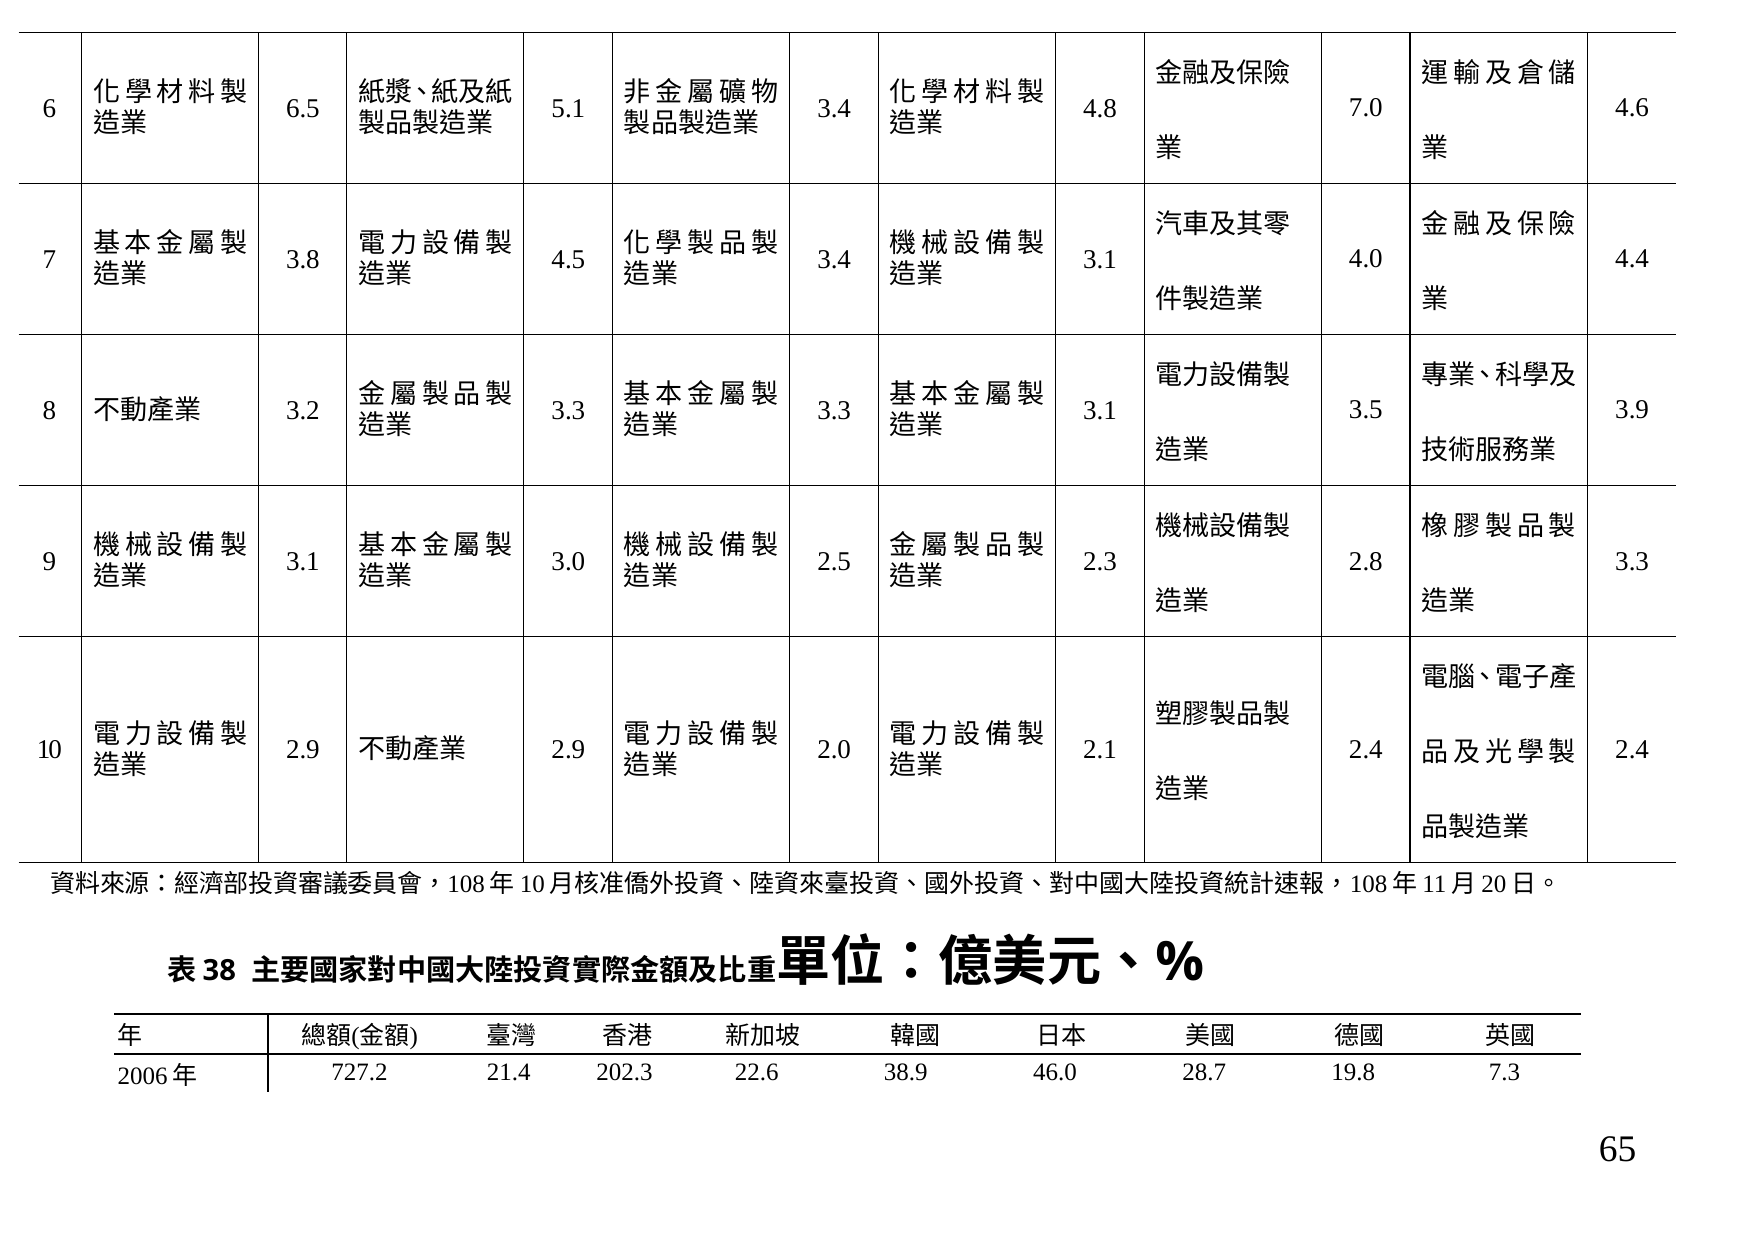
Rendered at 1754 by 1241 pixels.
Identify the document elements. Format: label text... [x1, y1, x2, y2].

table_cell 4.8 [1056, 33, 1144, 183]
table_header 韓國 [831, 1015, 980, 1052]
table_cell 金屬製品製造業 [347, 335, 523, 485]
table_cell 2.5 [790, 486, 878, 636]
table_cell 3.3 [1588, 486, 1676, 636]
table_cell 電力設備製造業 [347, 184, 523, 334]
table_cell 機械設備製造業 [1145, 486, 1321, 636]
table_cell 22.6 [682, 1055, 831, 1092]
subtitle 表38 主要國家對中國大陸投資實際金額及比重單位：億美元、% [59, 900, 1636, 1013]
table_cell 運輸及倉儲業 [1411, 33, 1587, 183]
table_cell 7 [19, 184, 81, 334]
table_cell 3.3 [790, 335, 878, 485]
table_cell 4.0 [1322, 184, 1409, 334]
table_cell 4.6 [1588, 33, 1676, 183]
table_cell 3.0 [524, 486, 612, 636]
table_cell 3.4 [790, 33, 878, 183]
table_cell 機械設備製造業 [879, 184, 1055, 334]
table_cell 電力設備製造業 [1145, 335, 1321, 485]
table_cell 3.1 [259, 486, 346, 636]
table_cell 3.1 [1056, 184, 1144, 334]
table_cell 非金屬礦物製品製造業 [613, 33, 789, 183]
table_cell 7.3 [1428, 1055, 1581, 1092]
table_cell 2.3 [1056, 486, 1144, 636]
table_cell 化學材料製造業 [82, 33, 258, 183]
table_cell 3.4 [790, 184, 878, 334]
table_cell 46.0 [980, 1055, 1129, 1092]
table_cell 8 [19, 335, 81, 485]
table_cell 19.8 [1279, 1055, 1428, 1092]
table_cell 4.5 [524, 184, 612, 334]
table_header 英國 [1428, 1015, 1581, 1052]
table_cell 電力設備製造業 [879, 637, 1055, 862]
table_cell 機械設備製造業 [82, 486, 258, 636]
table_cell 2.4 [1322, 637, 1409, 862]
table_cell 202.3 [566, 1055, 682, 1092]
table_cell 6.5 [259, 33, 346, 183]
table_cell 金屬製品製造業 [879, 486, 1055, 636]
table_cell 727.2 [269, 1055, 451, 1092]
table_header 德國 [1279, 1015, 1428, 1052]
table_header 日本 [980, 1015, 1129, 1052]
table_cell 3.5 [1322, 335, 1409, 485]
table_cell 2.0 [790, 637, 878, 862]
table_cell 不動產業 [347, 637, 523, 862]
table_cell 7.0 [1322, 33, 1409, 183]
table_cell 3.2 [259, 335, 346, 485]
table_cell 2.1 [1056, 637, 1144, 862]
table_cell 4.4 [1588, 184, 1676, 334]
table_cell 基本金屬製造業 [613, 335, 789, 485]
table_cell 電力設備製造業 [82, 637, 258, 862]
table_cell 汽車及其零件製造業 [1145, 184, 1321, 334]
table_cell 不動產業 [82, 335, 258, 485]
table_cell 專業、科學及技術服務業 [1411, 335, 1587, 485]
table_cell 28.7 [1129, 1055, 1278, 1092]
table_cell 橡膠製品製造業 [1411, 486, 1587, 636]
table_header 新加坡 [682, 1015, 831, 1052]
table_cell 10 [19, 637, 81, 862]
table_cell 金融及保險業 [1145, 33, 1321, 183]
table_header 年 [114, 1015, 267, 1052]
table_cell 電力設備製造業 [613, 637, 789, 862]
table_cell 基本金屬製造業 [82, 184, 258, 334]
table_cell 3.9 [1588, 335, 1676, 485]
table_cell 金融及保險業 [1411, 184, 1587, 334]
table_cell 機械設備製造業 [613, 486, 789, 636]
table_cell 3.1 [1056, 335, 1144, 485]
table_cell 紙漿、紙及紙製品製造業 [347, 33, 523, 183]
text 資料來源：經濟部投資審議委員會，108年10月核准僑外投資、陸資來臺投資、國外投資、對中國大陸投資統計速報，108年11月20日。 [50, 863, 1698, 900]
table_header 總額(金額) [269, 1015, 451, 1052]
table_cell 2.4 [1588, 637, 1676, 862]
table_cell 3.8 [259, 184, 346, 334]
table_cell 2.9 [524, 637, 612, 862]
table_cell 21.4 [451, 1055, 566, 1092]
table_cell 38.9 [831, 1055, 980, 1092]
table_cell 2.8 [1322, 486, 1409, 636]
table_cell 6 [19, 33, 81, 183]
table_cell 化學製品製造業 [613, 184, 789, 334]
table_cell 塑膠製品製造業 [1145, 637, 1321, 862]
table_cell 5.1 [524, 33, 612, 183]
table_cell 基本金屬製造業 [879, 335, 1055, 485]
table_header 香港 [566, 1015, 682, 1052]
table_header 美國 [1129, 1015, 1278, 1052]
table_cell 3.3 [524, 335, 612, 485]
table_cell 電腦、電子產品及光學製品製造業 [1411, 637, 1587, 862]
table_header 臺灣 [451, 1015, 566, 1052]
table_cell 2.9 [259, 637, 346, 862]
table_cell 基本金屬製造業 [347, 486, 523, 636]
table_cell 9 [19, 486, 81, 636]
table_cell 2006年 [114, 1055, 267, 1092]
table_cell 化學材料製造業 [879, 33, 1055, 183]
